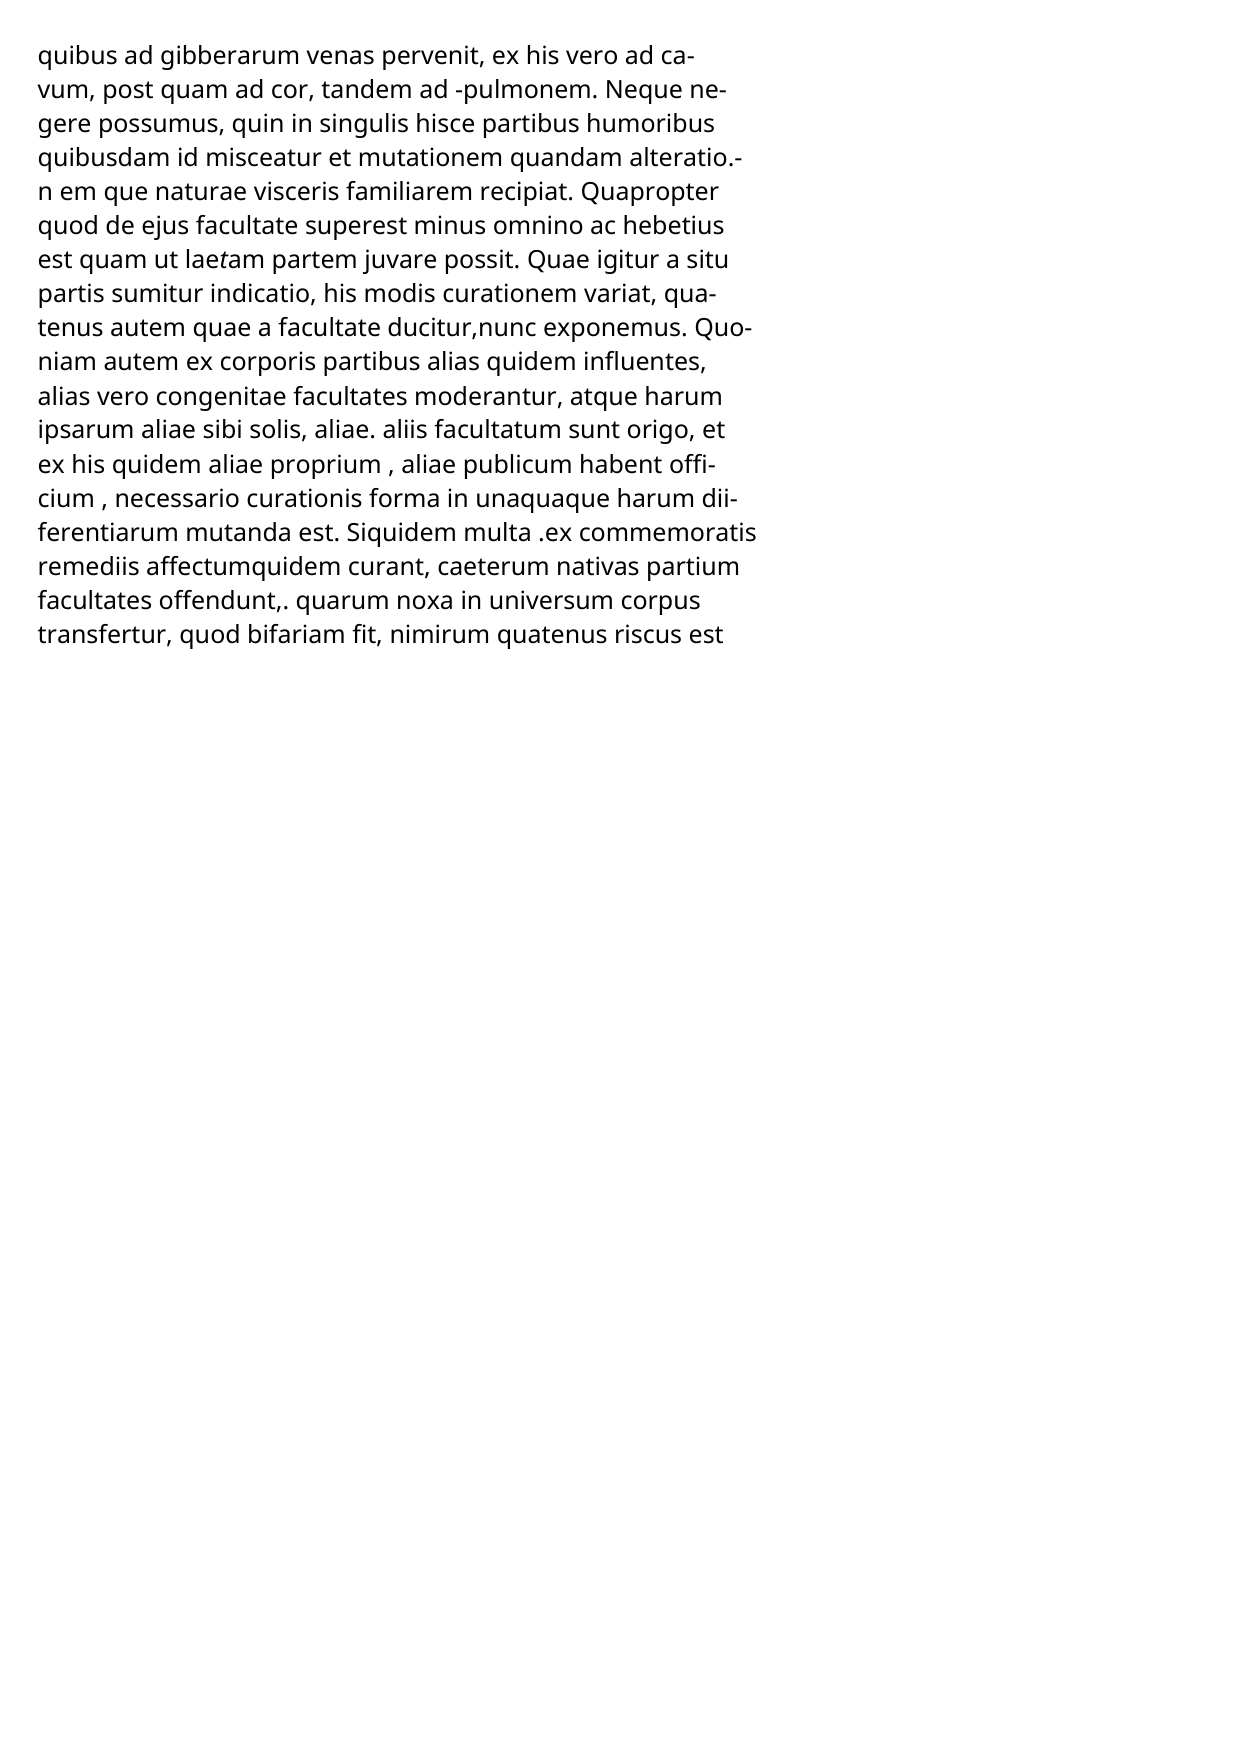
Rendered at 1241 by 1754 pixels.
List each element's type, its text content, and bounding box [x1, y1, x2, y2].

text quibus ad gibberarum venas pervenit, ex his vero ad ca- vum, post quam ad cor, tandem ad -pulmonem. Neque ne- gere possumus, quin in singulis hisce partibus humoribus quibusdam id misceatur et mutationem quandam alteratio.- n em que naturae visceris familiarem recipiat. Quapropter quod de ejus facultate superest minus omnino ac hebetius est quam ut laetam partem juvare possit. Quae igitur a situ partis sumitur indicatio, his modis curationem variat, qua- tenus autem quae a facultate ducitur,nunc exponemus. Quo- niam autem ex corporis partibus alias quidem influentes, alias vero congenitae facultates moderantur, atque harum ipsarum aliae sibi solis, aliae. aliis facultatum sunt origo, et ex his quidem aliae proprium , aliae publicum habent offi- cium , necessario curationis forma in unaquaque harum dii- ferentiarum mutanda est. Siquidem multa .ex commemoratis remediis affectumquidem curant, caeterum nativas partium facultates offendunt,. quarum noxa in universum corpus transfertur, quod bifariam fit, nimirum quatenus riscus est [37, 37, 1203, 651]
